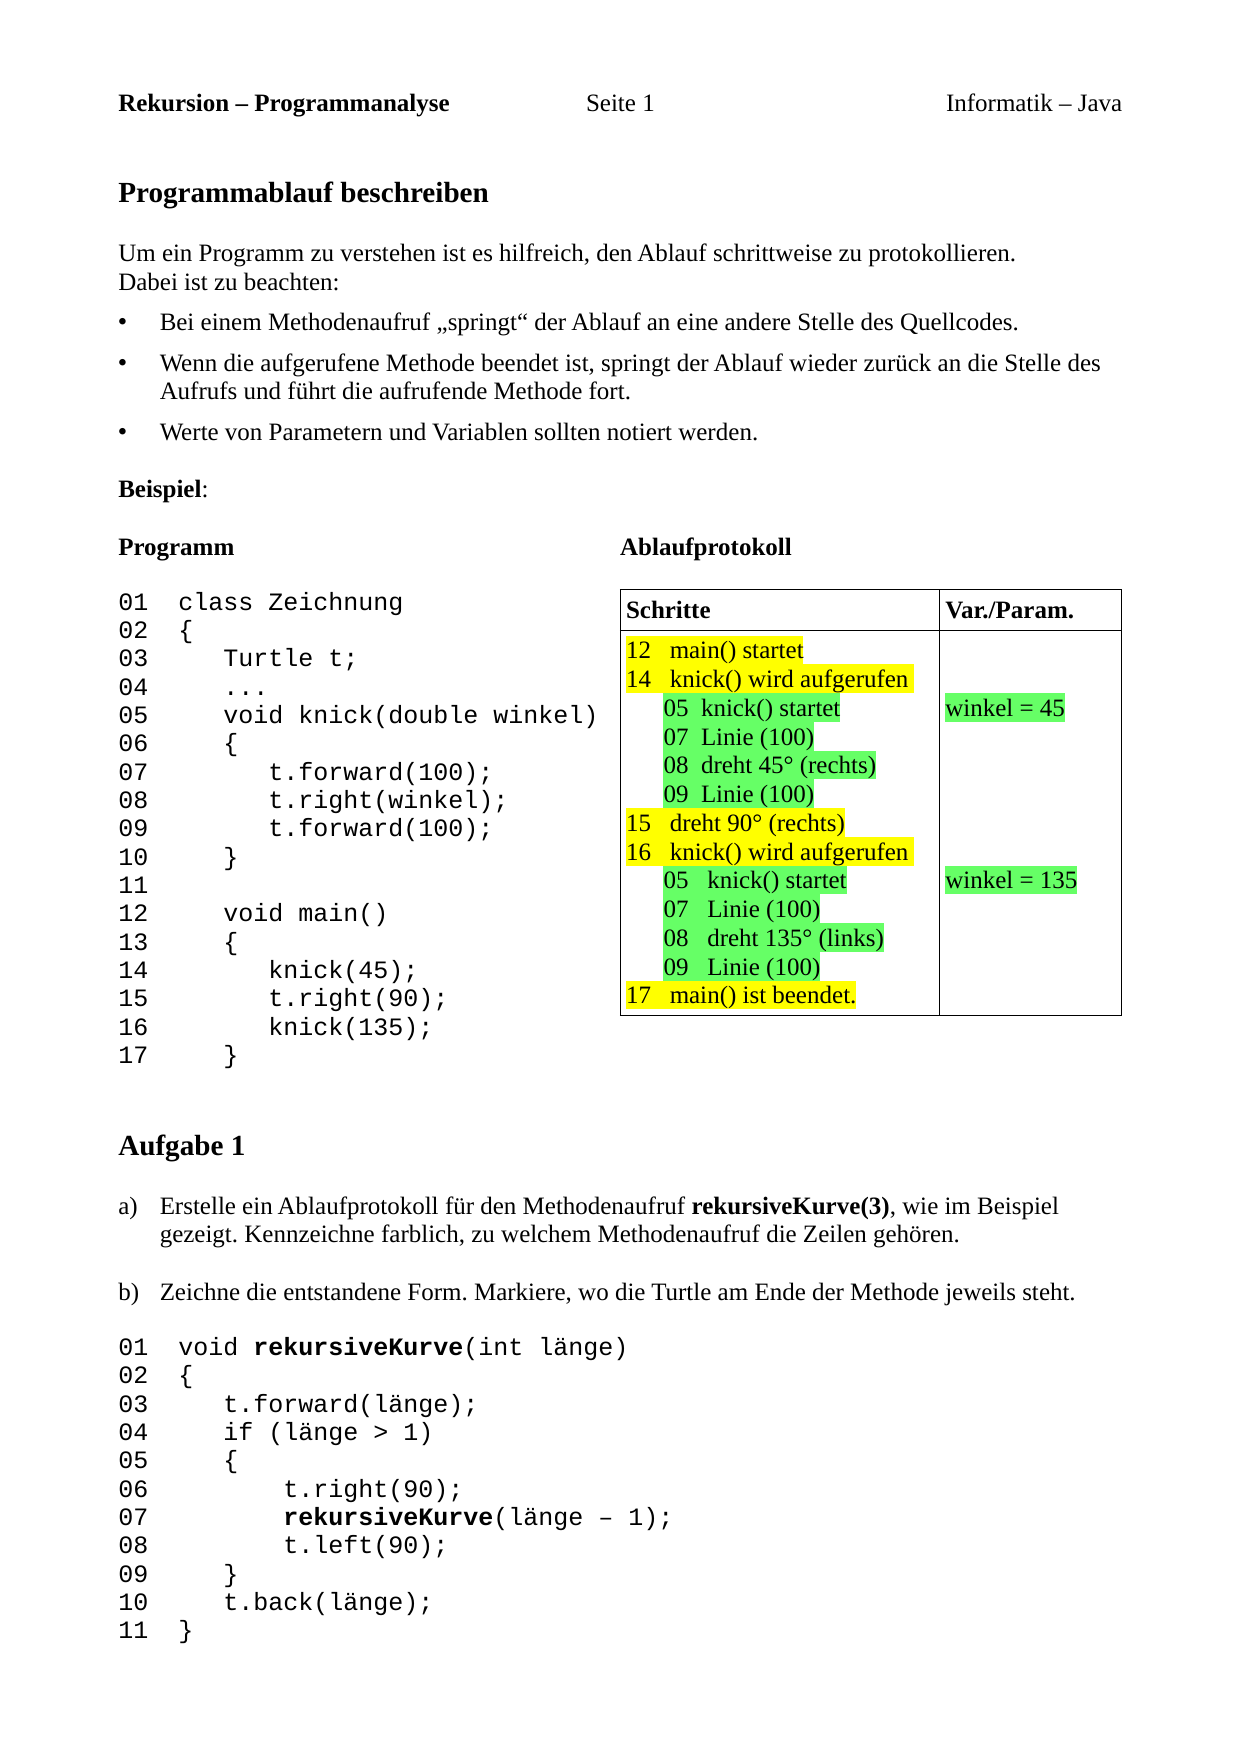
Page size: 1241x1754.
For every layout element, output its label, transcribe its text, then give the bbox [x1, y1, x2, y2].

text 09 } [118, 1561, 1122, 1589]
table_cell winkel = 45 winkel = 135 [940, 631, 1121, 1015]
text Programmablauf beschreiben [118, 176, 1122, 209]
text 11 } [118, 1618, 1122, 1646]
text 01 void rekursiveKurve(int länge) [118, 1334, 1122, 1363]
text 07 rekursiveKurve(länge – 1); [118, 1504, 1122, 1533]
text 10 t.back(länge); [118, 1589, 1122, 1618]
text Aufgabe 1 [118, 1128, 1122, 1162]
list Werte von Parametern und Variablen sollten notiert werden. [118, 417, 1122, 446]
table_header Programm [118, 532, 620, 589]
text Beispiel: [118, 474, 1122, 503]
text 06 t.right(90); [118, 1476, 1122, 1504]
text 05 { [118, 1448, 1122, 1476]
list Wenn die aufgerufene Methode beendet ist, springt der Ablauf wieder zurück an die Stelle des Aufrufs und führt die aufrufende Methode fort. [118, 348, 1122, 405]
text Dabei ist zu beachten: [118, 267, 1122, 295]
text 04 if (länge > 1) [118, 1419, 1122, 1448]
text 02 { [118, 1363, 1122, 1391]
text Um ein Programm zu verstehen ist es hilfreich, den Ablauf schrittweise zu protokollieren. [118, 238, 1122, 267]
text 08 t.left(90); [118, 1533, 1122, 1561]
list Zeichne die entstandene Form. Markiere, wo die Turtle am Ende der Methode jeweils steht. [118, 1277, 1122, 1306]
table_header Var./Param. [940, 590, 1121, 630]
table_cell 12 main() startet 14 knick() wird aufgerufen 05 knick() startet 07 Linie (100) 08 dreht 45° (rechts) 09 Linie (100) 15 dreht 90° (rechts) 16 knick() wird aufgerufen 05 knick() startet 07 Linie (100) 08 dreht 135° (links) 09 Linie (100) 17 main() ist beendet. [621, 631, 939, 1015]
text 03 t.forward(länge); [118, 1391, 1122, 1419]
table_header Ablaufprotokoll [620, 532, 1122, 589]
table_cell 01 class Zeichnung 02 { 03 Turtle t; 04 ... 05 void knick(double winkel) 06 { 07 t.forward(100); 08 t.right(winkel); 09 t.forward(100); 10 } 11 12 void main() 13 { 14 knick(45); 15 t.right(90); 16 knick(135); 17 } [118, 589, 620, 1071]
table_header Schritte [621, 590, 939, 630]
list Erstelle ein Ablaufprotokoll für den Methodenaufruf rekursiveKurve(3), wie im Beispiel gezeigt. Kennzeichne farblich, zu welchem Methodenaufruf die Zeilen gehören. [118, 1191, 1122, 1248]
list Bei einem Methodenaufruf „springt“ der Ablauf an eine andere Stelle des Quellcodes. [118, 307, 1122, 336]
table_cell [620, 1016, 1122, 1071]
